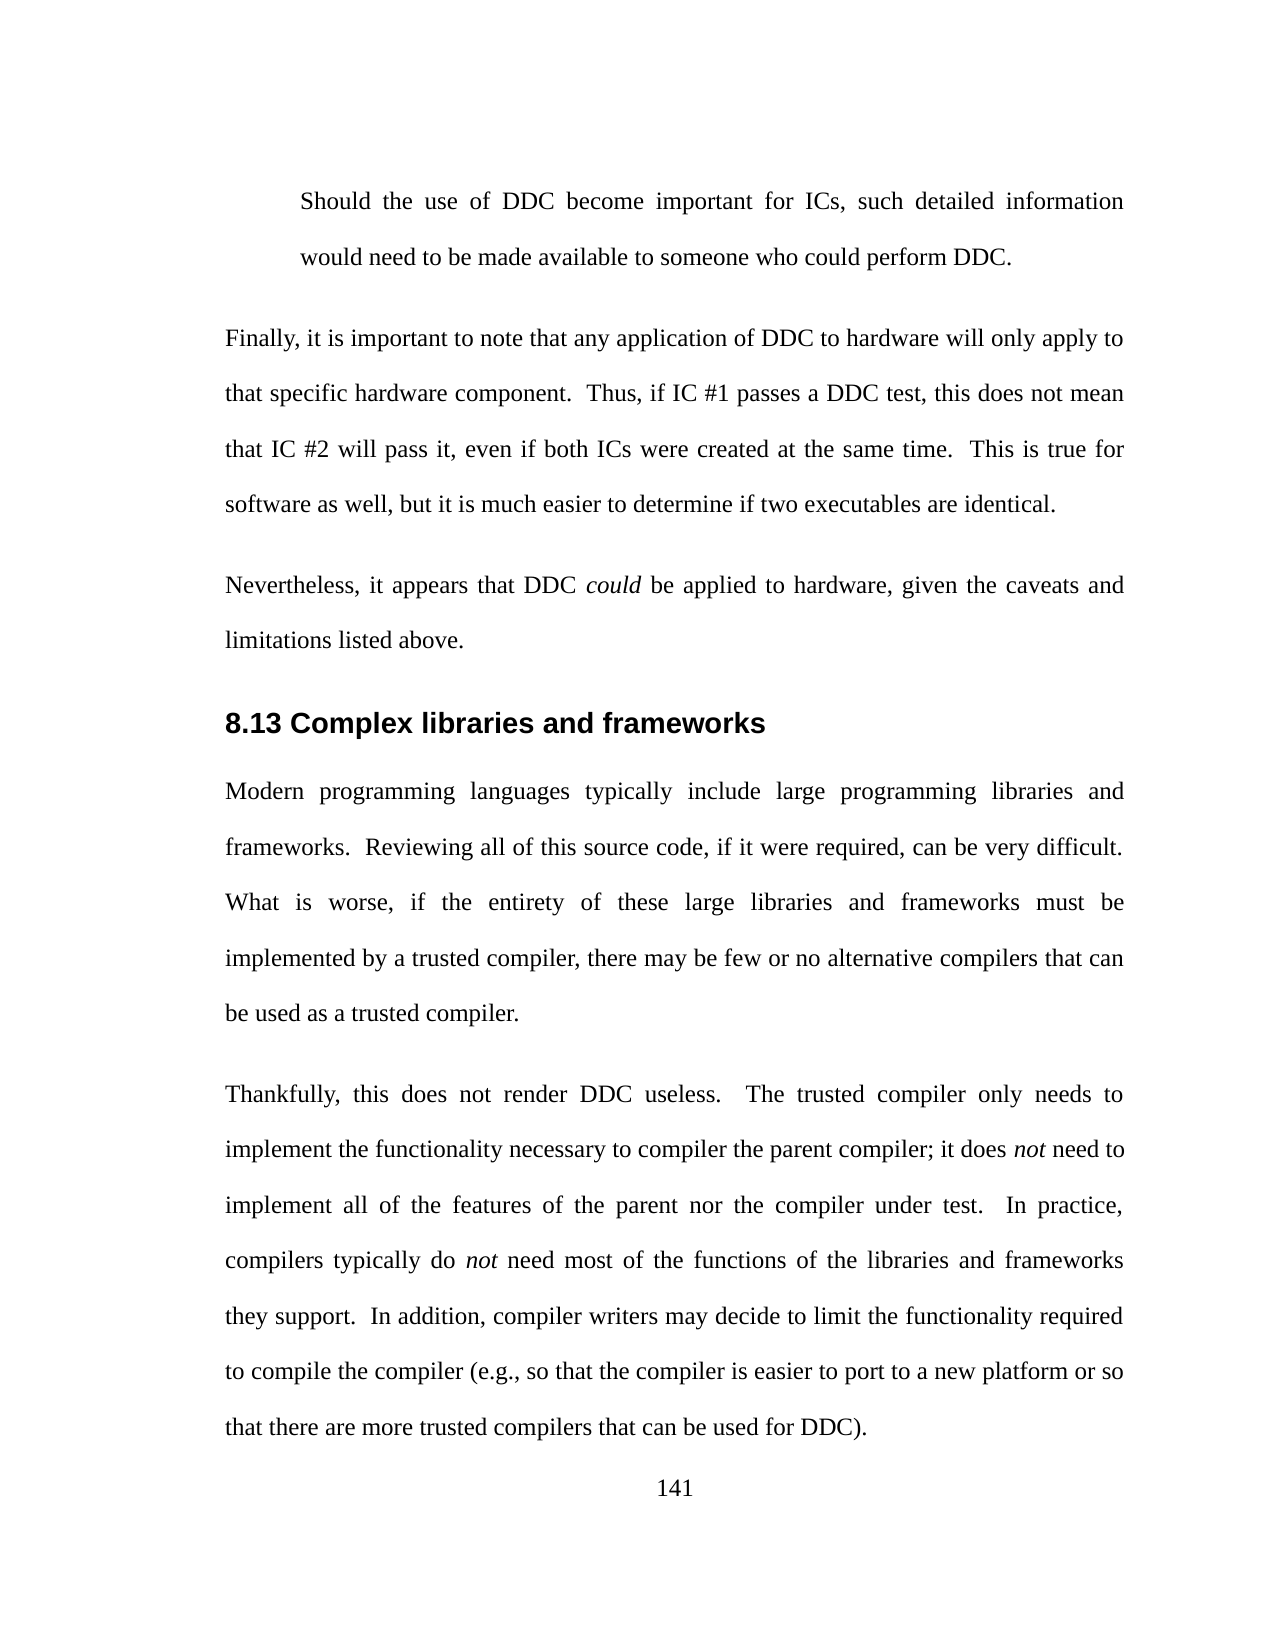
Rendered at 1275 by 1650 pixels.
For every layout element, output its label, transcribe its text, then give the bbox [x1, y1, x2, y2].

text Modern programming languages typically include large programming libraries and frameworks. Reviewing all of this source code, if it were required, can be very difficult. What is worse, if the entirety of these large libraries and frameworks must be implemented by a trusted compiler, there may be few or no alternative compilers that can be used as a trusted compiler. [225, 777, 1125, 1027]
subtitle Complex libraries and frameworks [225, 707, 1125, 739]
list Should the use of DDC become important for ICs, such detailed information would need to be made available to someone who could perform DDC. [262, 187, 1125, 271]
text Finally, it is important to note that any application of DDC to hardware will only apply to that specific hardware component. Thus, if IC #1 passes a DDC test, this does not mean that IC #2 will pass it, even if both ICs were created at the same time. This is true for software as well, but it is much easier to determine if two executables are identical. [225, 324, 1125, 518]
text Nevertheless, it appears that DDC could be applied to hardware, given the caveats and limitations listed above. [225, 571, 1125, 654]
text Thankfully, this does not render DDC useless. The trusted compiler only needs to implement the functionality necessary to compiler the parent compiler; it does not need to implement all of the features of the parent nor the compiler under test. In practice, compilers typically do not need most of the functions of the libraries and frameworks they support. In addition, compiler writers may decide to limit the functionality required to compile the compiler (e.g., so that the compiler is easier to port to a new platform or so that there are more trusted compilers that can be used for DDC). [225, 1080, 1125, 1440]
